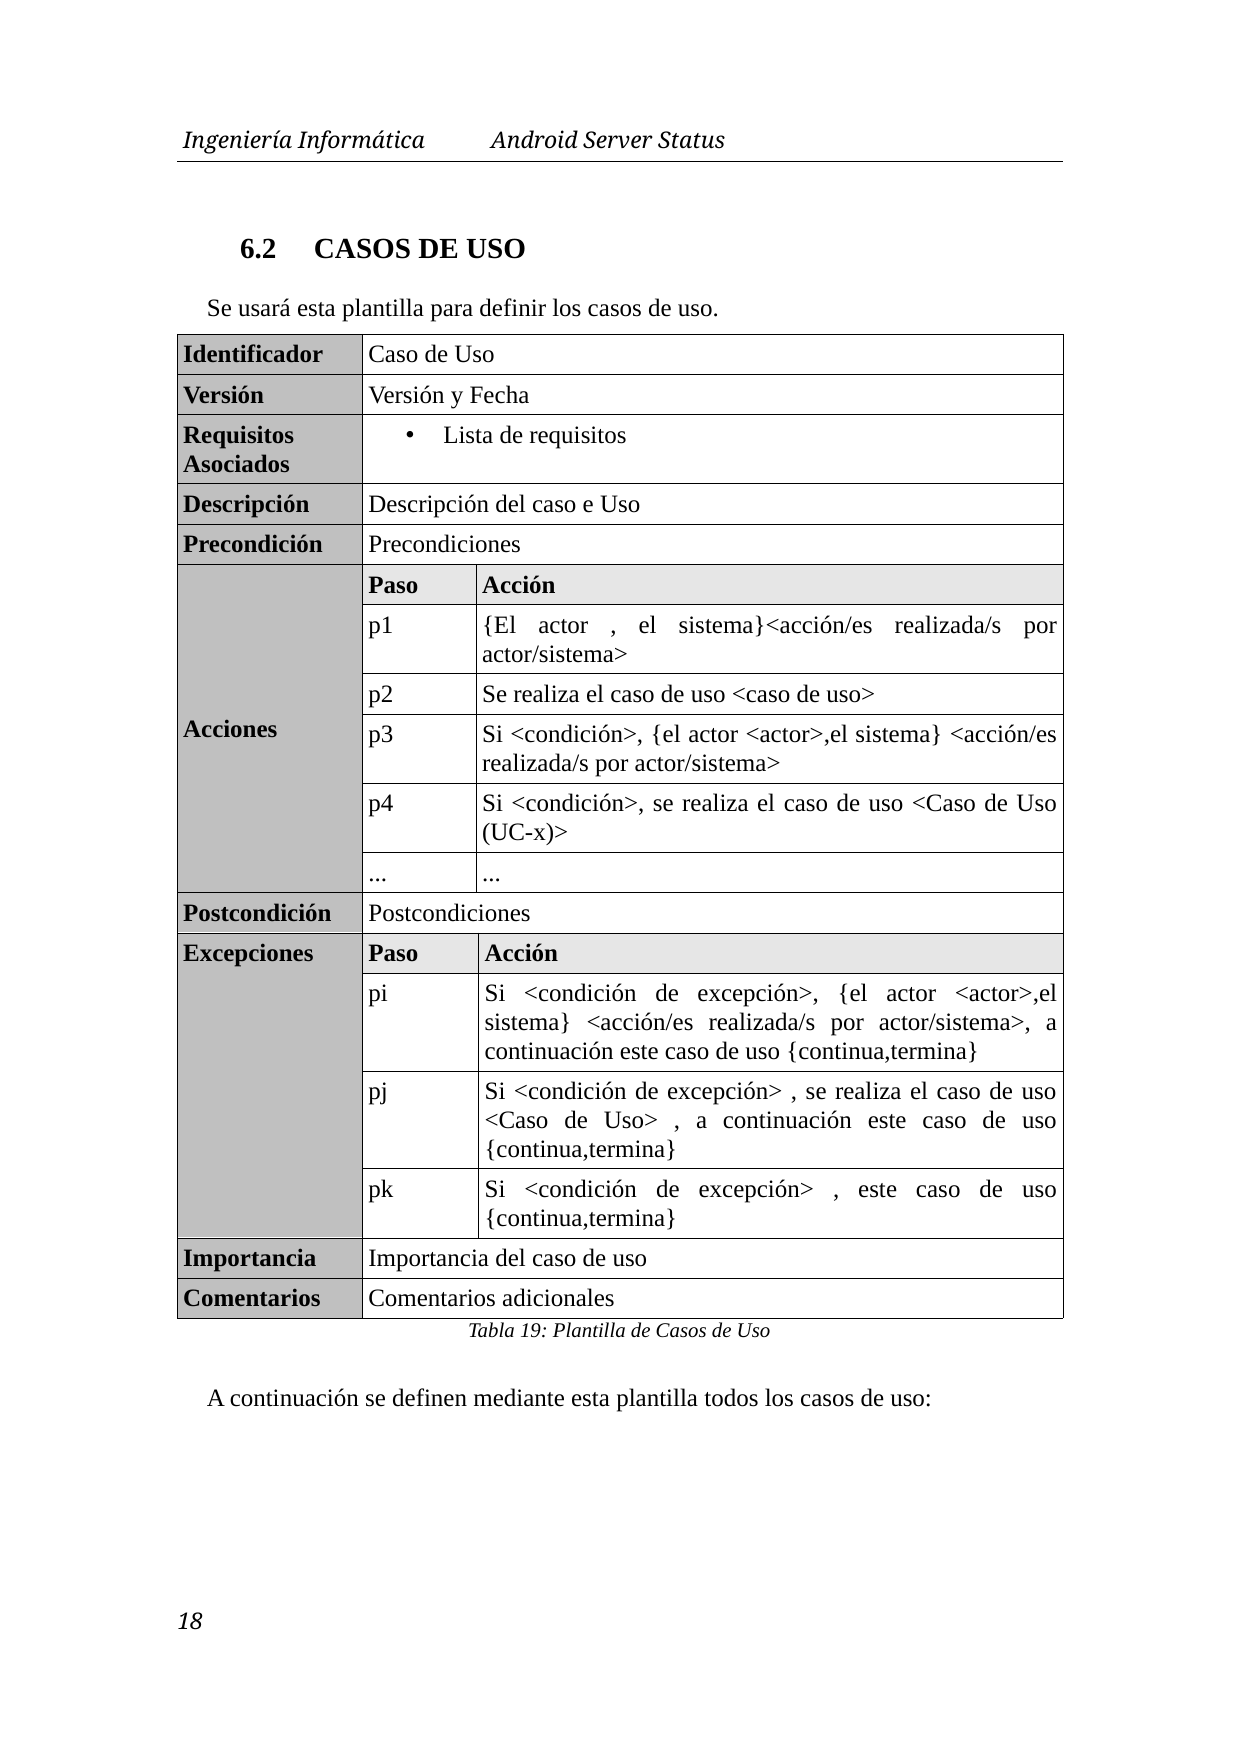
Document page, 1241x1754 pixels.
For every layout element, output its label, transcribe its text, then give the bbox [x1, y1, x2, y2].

table_cell Versión y Fecha [363, 375, 1063, 414]
table_header Caso de Uso [363, 335, 1063, 374]
text A continuación se definen mediante esta plantilla todos los casos de uso: [177, 1383, 1063, 1411]
table_cell ... [477, 853, 1063, 892]
table_cell Si <condición>, se realiza el caso de uso <Caso de Uso (UC-x)> [477, 784, 1063, 852]
text Se usará esta plantilla para definir los casos de uso. [177, 293, 1063, 322]
table_cell {El actor , el sistema}<acción/es realizada/s por actor/sistema> [477, 605, 1063, 673]
table_cell Comentarios [178, 1279, 362, 1318]
table_cell Importancia del caso de uso [363, 1239, 1063, 1278]
table_cell Postcondición [178, 893, 362, 932]
table_cell p1 [363, 605, 476, 673]
table_cell Paso [363, 565, 476, 604]
table_cell Precondición [178, 525, 362, 564]
table_cell Paso [363, 934, 478, 973]
table_cell Si <condición>, {el actor <actor>,el sistema} <acción/es realizada/s por actor/sistema> [477, 715, 1063, 783]
table_cell Se realiza el caso de uso <caso de uso> [477, 674, 1063, 714]
table_cell pk [363, 1169, 478, 1237]
table_cell Acciones [178, 565, 362, 892]
table_cell Postcondiciones [363, 893, 1063, 932]
table_header Identificador [178, 335, 362, 374]
subtitle casos de uso [240, 231, 1063, 264]
table_cell Descripción [178, 484, 362, 524]
table_cell Precondiciones [363, 525, 1063, 564]
table_cell Excepciones [178, 934, 362, 1237]
table_cell Si <condición de excepción> , se realiza el caso de uso <Caso de Uso> , a continuación este caso de uso {continua,termina} [479, 1072, 1063, 1168]
table_cell p3 [363, 715, 476, 783]
table_cell Acción [477, 565, 1063, 604]
table_cell Comentarios adicionales [363, 1279, 1063, 1318]
text Tabla 19: Plantilla de Casos de Uso [177, 1319, 1063, 1342]
table_cell pi [363, 974, 478, 1071]
table_cell Importancia [178, 1239, 362, 1278]
table_cell Acción [479, 934, 1063, 973]
table_cell Si <condición de excepción>, {el actor <actor>,el sistema} <acción/es realizada/s por actor/sistema>, a continuación este caso de uso {continua,termina} [479, 974, 1063, 1071]
table_cell ... [363, 853, 476, 892]
table_cell Si <condición de excepción> , este caso de uso {continua,termina} [479, 1169, 1063, 1237]
table_cell p2 [363, 674, 476, 714]
table_cell p4 [363, 784, 476, 852]
table_cell pj [363, 1072, 478, 1168]
table_cell Requisitos Asociados [178, 415, 362, 483]
table_cell Versión [178, 375, 362, 414]
table_cell Lista de requisitos [363, 415, 1063, 483]
table_cell Descripción del caso e Uso [363, 484, 1063, 524]
